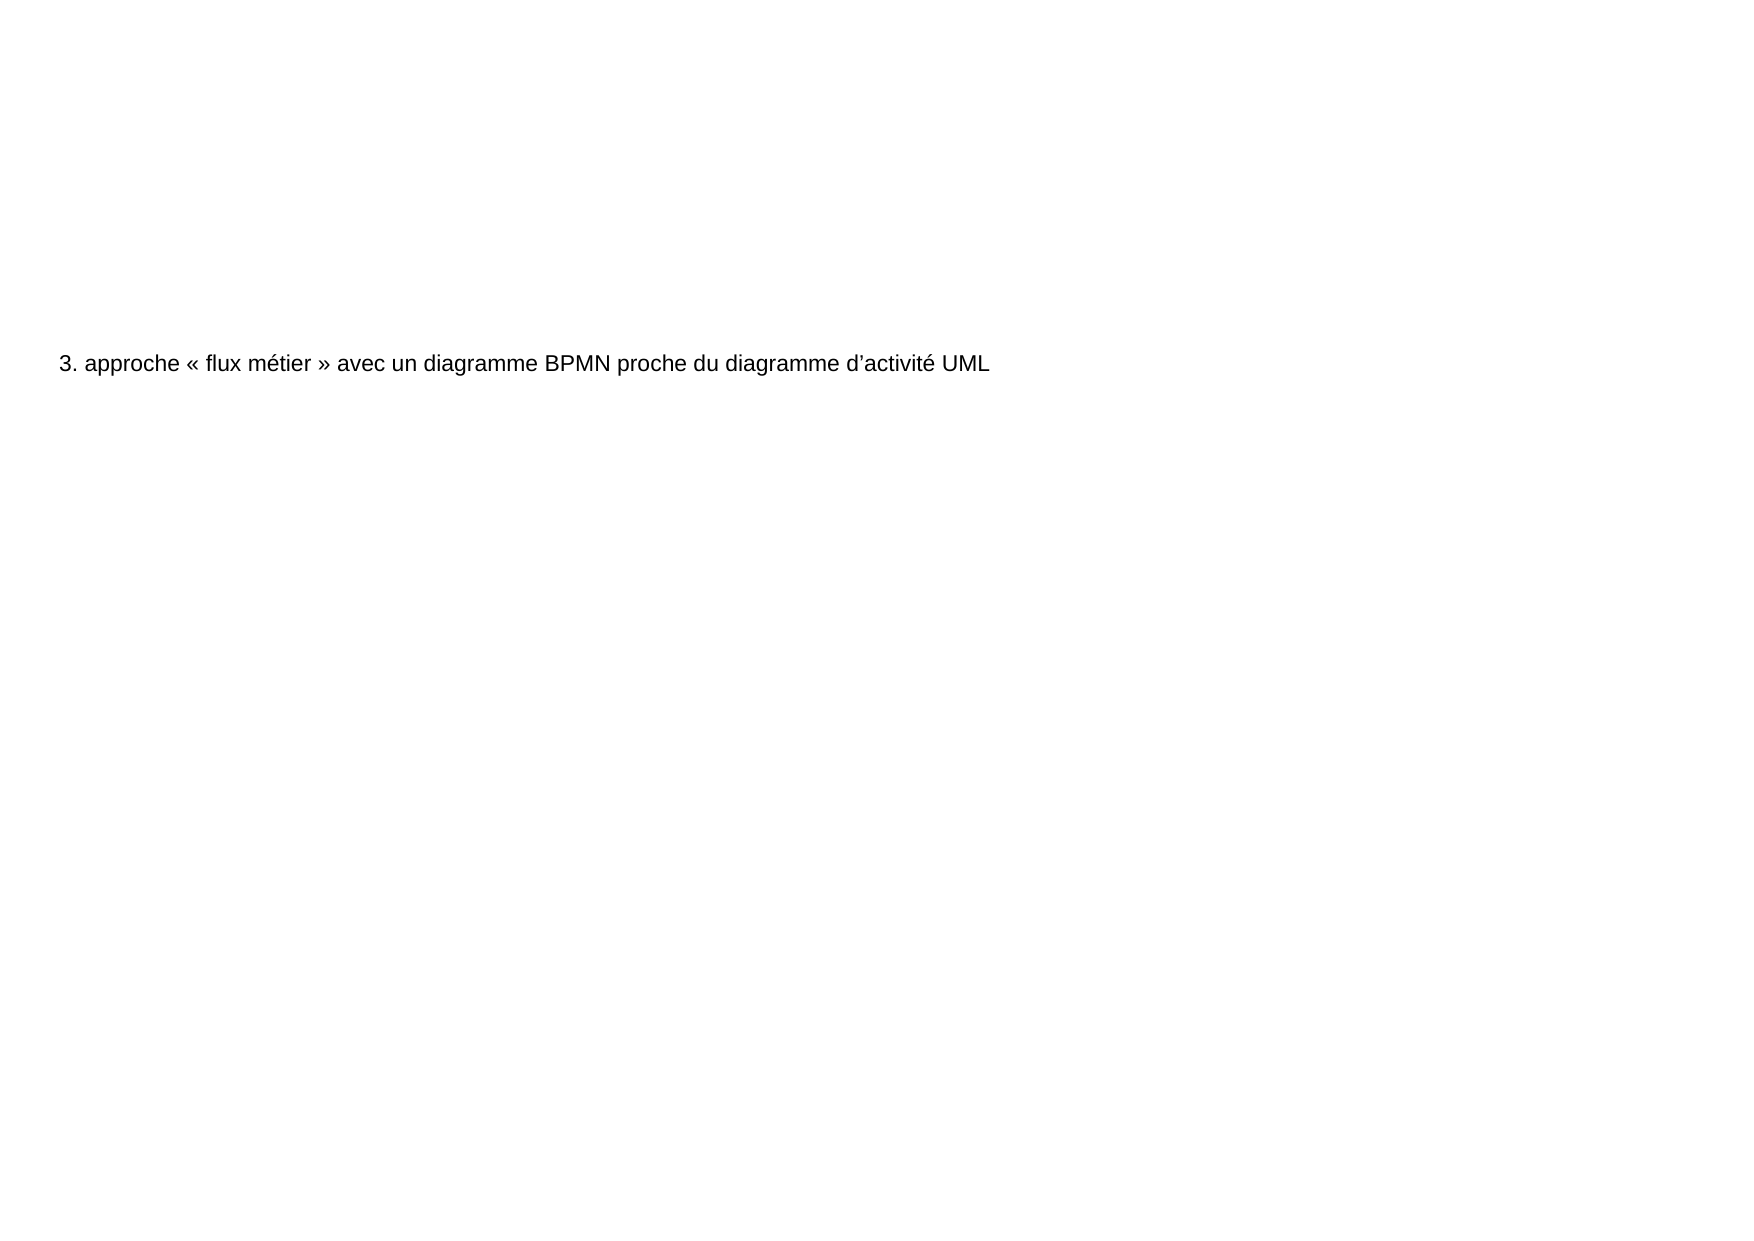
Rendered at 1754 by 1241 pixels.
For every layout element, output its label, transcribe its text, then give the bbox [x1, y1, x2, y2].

subtitle 3. approche « flux métier » avec un diagramme BPMN proche du diagramme d’activité UML [59, 350, 1695, 377]
